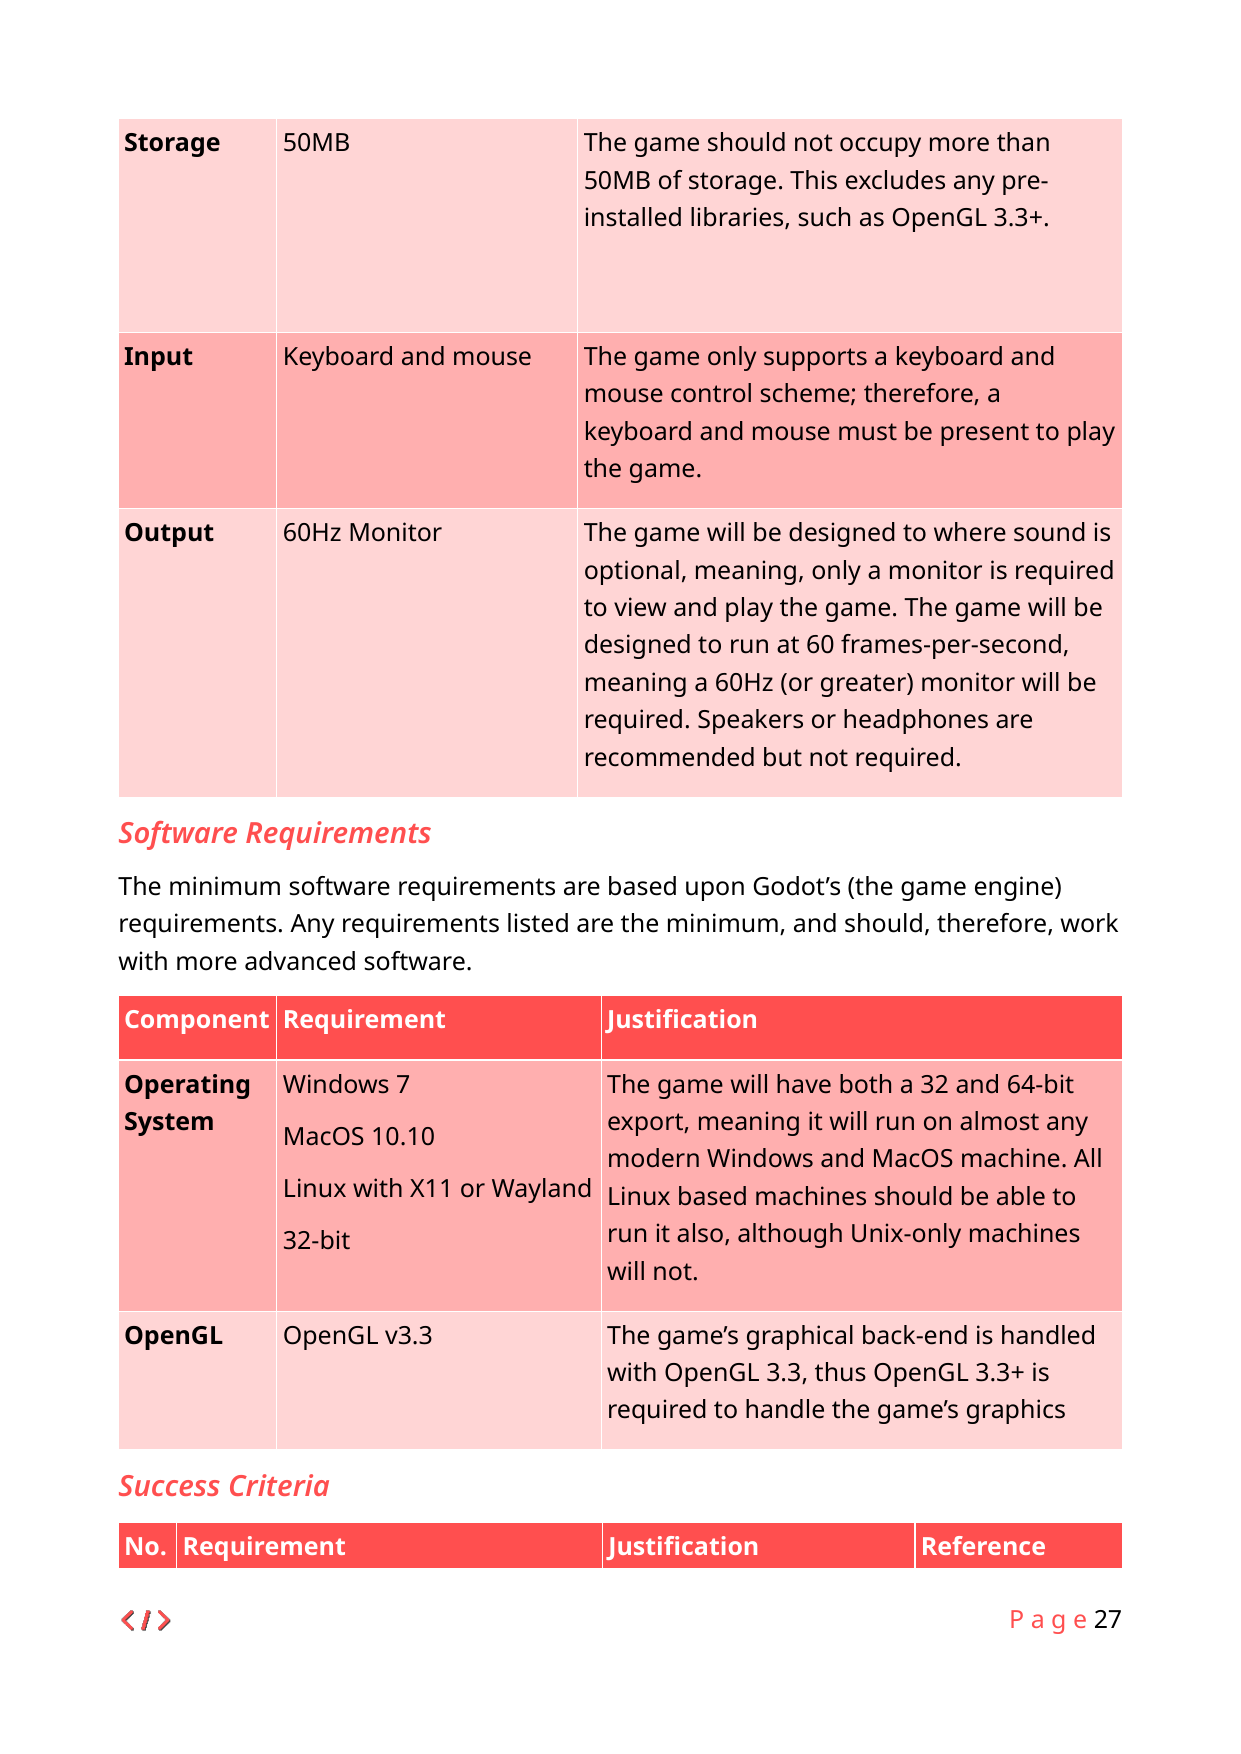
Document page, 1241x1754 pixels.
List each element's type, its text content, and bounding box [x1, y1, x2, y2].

table_header Reference [916, 1523, 1122, 1568]
table_cell The game will have both a 32 and 64-bit export, meaning it will run on almost any modern Windows and MacOS machine. All Linux based machines should be able to run it also, although Unix-only machines will not. [602, 1061, 1122, 1311]
table_cell OpenGL [119, 1312, 276, 1449]
table_header Requirement [177, 1523, 602, 1568]
table_cell 50MB [277, 119, 577, 332]
table_cell 60Hz Monitor [277, 509, 577, 797]
table_cell The game only supports a keyboard and mouse control scheme; therefore, a keyboard and mouse must be present to play the game. [578, 333, 1122, 508]
subtitle Software Requirements [118, 812, 1122, 852]
table_header Component [119, 996, 276, 1059]
table_header Justification [602, 996, 1122, 1059]
table_cell Storage [119, 119, 276, 332]
table_cell Windows 7 MacOS 10.10 Linux with X11 or Wayland 32-bit [277, 1061, 601, 1311]
table_cell Output [119, 509, 276, 797]
table_cell The game will be designed to where sound is optional, meaning, only a monitor is required to view and play the game. The game will be designed to run at 60 frames-per-second, meaning a 60Hz (or greater) monitor will be required. Speakers or headphones are recommended but not required. [578, 509, 1122, 797]
table_header No. [119, 1523, 176, 1568]
text The minimum software requirements are based upon Godot’s (the game engine) requirements. Any requirements listed are the minimum, and should, therefore, work with more advanced software. [118, 868, 1122, 977]
table_cell OpenGL v3.3 [277, 1312, 601, 1449]
table_cell The game should not occupy more than 50MB of storage. This excludes any pre-installed libraries, such as OpenGL 3.3+. [578, 119, 1122, 332]
table_header Justification [603, 1523, 914, 1568]
subtitle Success Criteria [118, 1465, 1122, 1505]
picture [116, 1591, 175, 1649]
table_cell Keyboard and mouse [277, 333, 577, 508]
table_cell Input [119, 333, 276, 508]
table_cell Operating System [119, 1061, 276, 1311]
table_header Requirement [277, 996, 601, 1059]
table_cell The game’s graphical back-end is handled with OpenGL 3.3, thus OpenGL 3.3+ is required to handle the game’s graphics [602, 1312, 1122, 1449]
